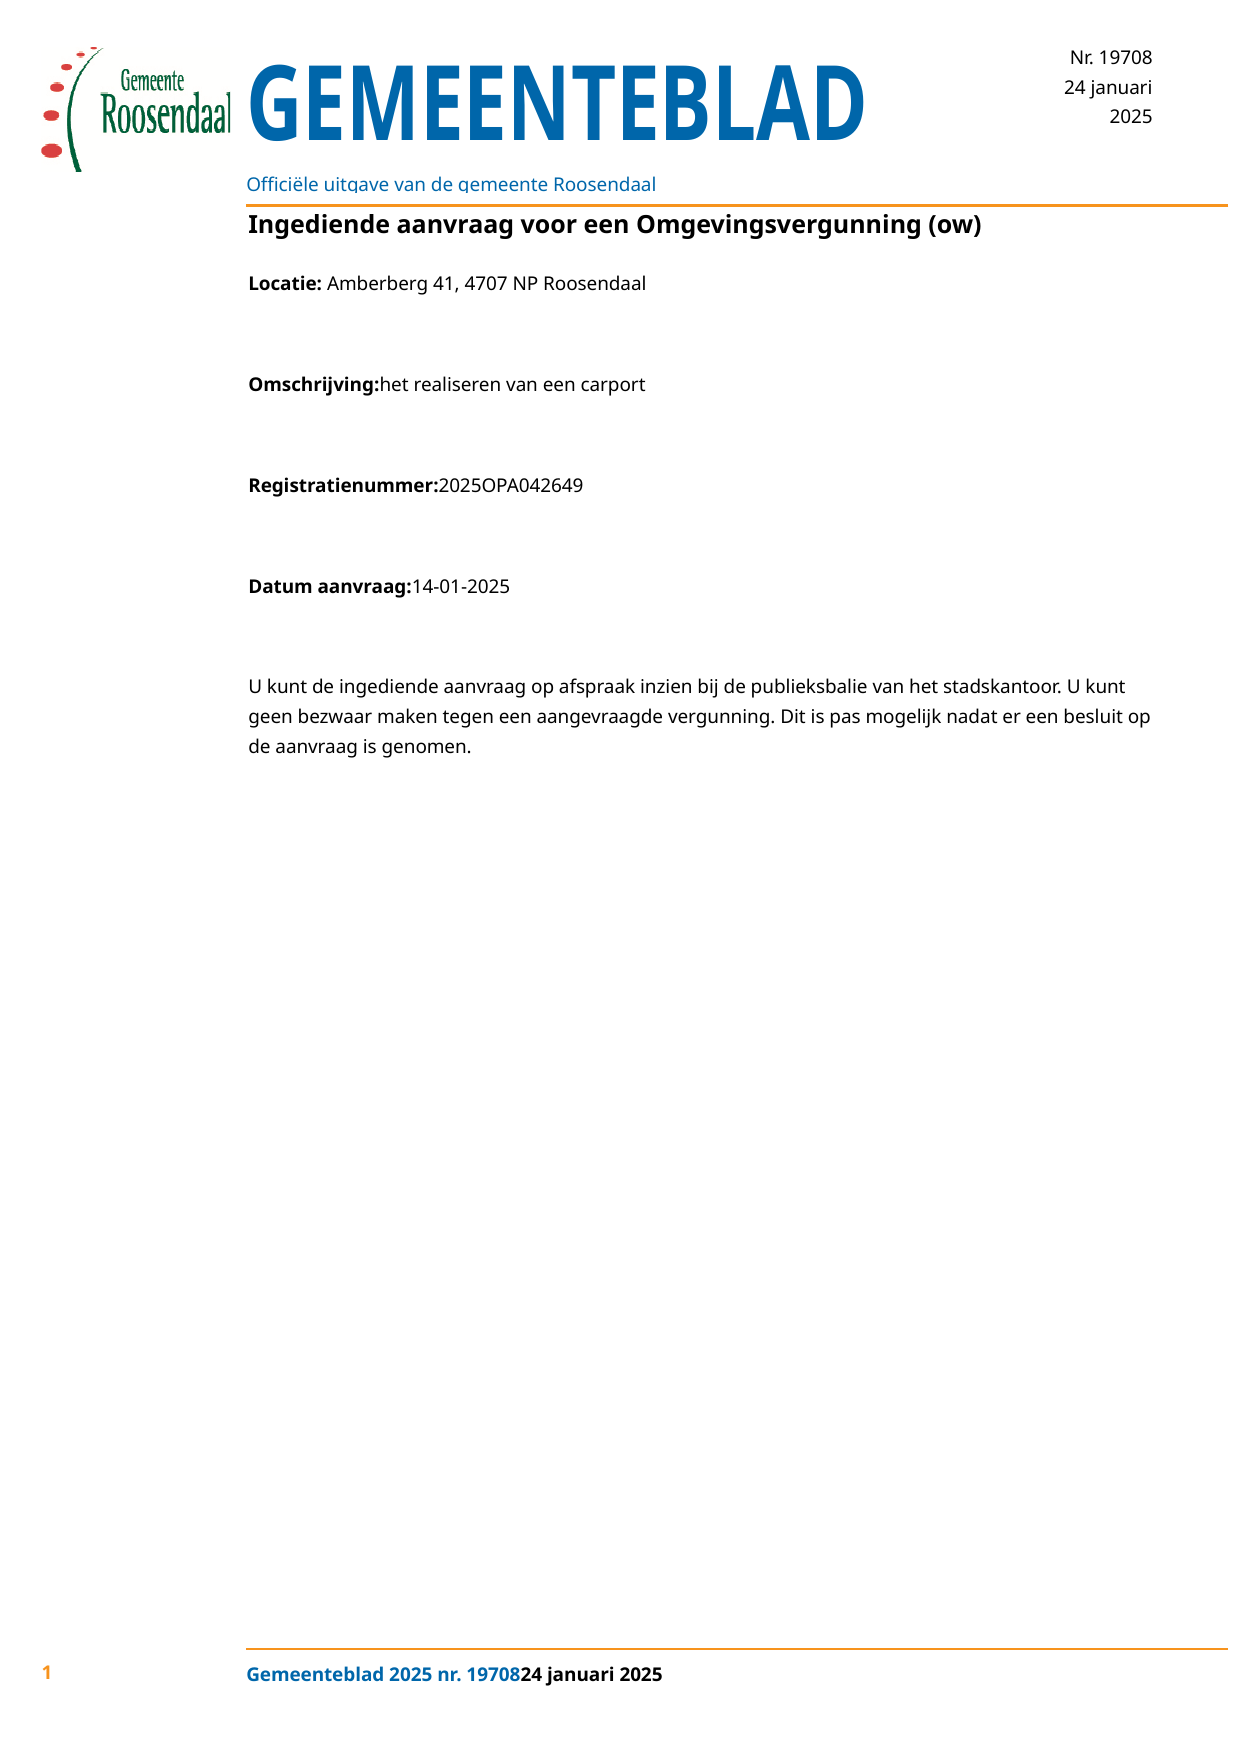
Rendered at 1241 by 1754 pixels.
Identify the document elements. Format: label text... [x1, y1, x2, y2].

text Registratienummer:2025OPA042649 [248, 472, 1152, 498]
text Ingediende aanvraag voor een Omgevingsvergunning (ow) [248, 207, 1152, 241]
text U kunt de ingediende aanvraag op afspraak inzien bij de publieksbalie van het stadskantoor. U kunt geen bezwaar maken tegen een aangevraagde vergunning. Dit is pas mogelijk nadat er een besluit op de aanvraag is genomen. [248, 674, 1152, 758]
text Locatie: Amberberg 41, 4707 NP Roosendaal [248, 270, 1152, 296]
text Omschrijving:het realiseren van een carport [248, 371, 1152, 397]
text Datum aanvraag:14-01-2025 [248, 573, 1152, 598]
picture [41, 47, 231, 172]
